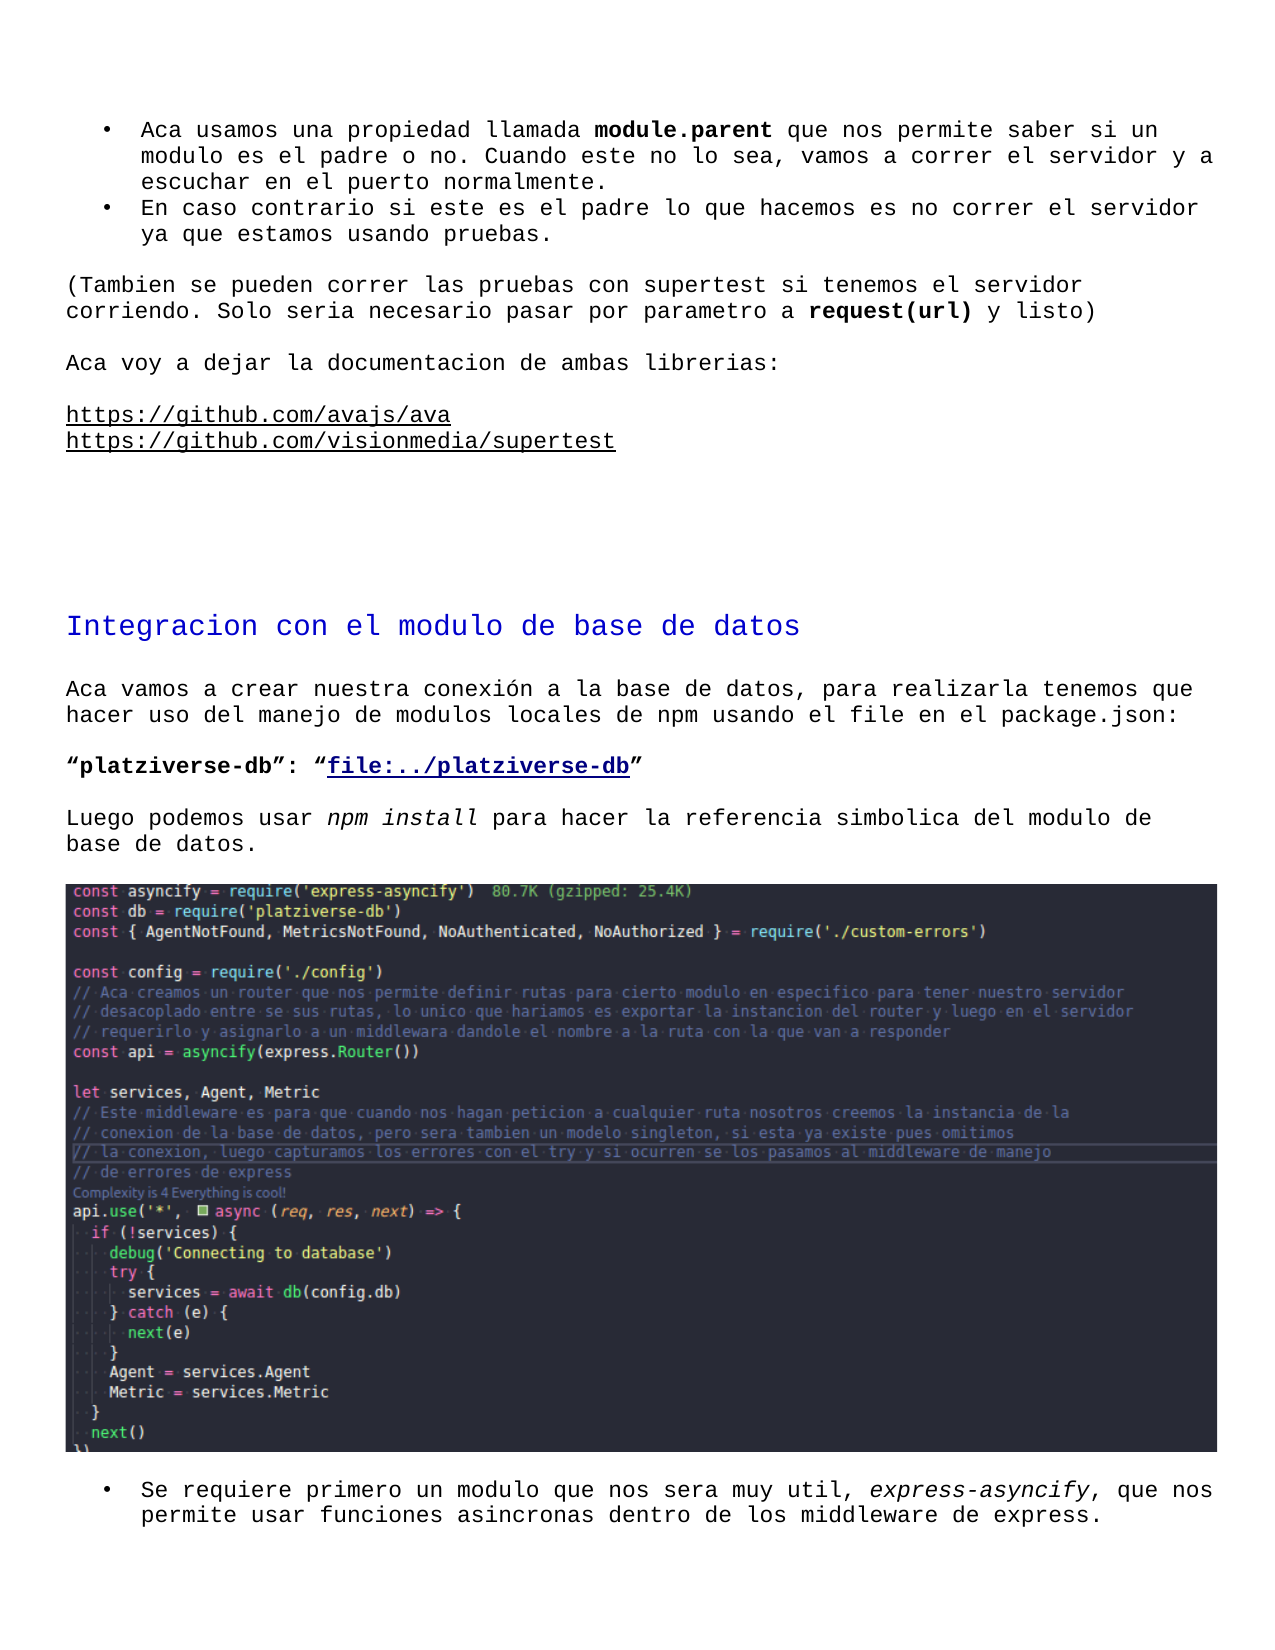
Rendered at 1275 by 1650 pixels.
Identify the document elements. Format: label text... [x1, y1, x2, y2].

list Se requiere primero un modulo que nos sera muy util, express-asyncify, que nos permite usar funciones asincronas dentro de los middleware de express. [103, 1478, 1217, 1530]
text https://github.com/visionmedia/supertest [66, 429, 1217, 455]
text https://github.com/avajs/ava [66, 403, 1217, 429]
text (Tambien se pueden correr las pruebas con supertest si tenemos el servidor corriendo. Solo seria necesario pasar por parametro a request(url) y listo) [66, 274, 1217, 326]
list Aca usamos una propiedad llamada module.parent que nos permite saber si un modulo es el padre o no. Cuando este no lo sea, vamos a correr el servidor y a escuchar en el puerto normalmente. [103, 118, 1217, 196]
text Aca voy a dejar la documentacion de ambas librerias: [66, 352, 1217, 377]
picture [65, 884, 1218, 1452]
list En caso contrario si este es el padre lo que hacemos es no correr el servidor ya que estamos usando pruebas. [103, 196, 1217, 248]
text “platziverse-db”: “file:../platziverse-db” [66, 755, 1217, 781]
text Integracion con el modulo de base de datos [66, 611, 1217, 644]
text Aca vamos a crear nuestra conexión a la base de datos, para realizarla tenemos que hacer uso del manejo de modulos locales de npm usando el file en el package.json: [66, 677, 1217, 729]
text Luego podemos usar npm install para hacer la referencia simbolica del modulo de base de datos. [66, 807, 1217, 858]
